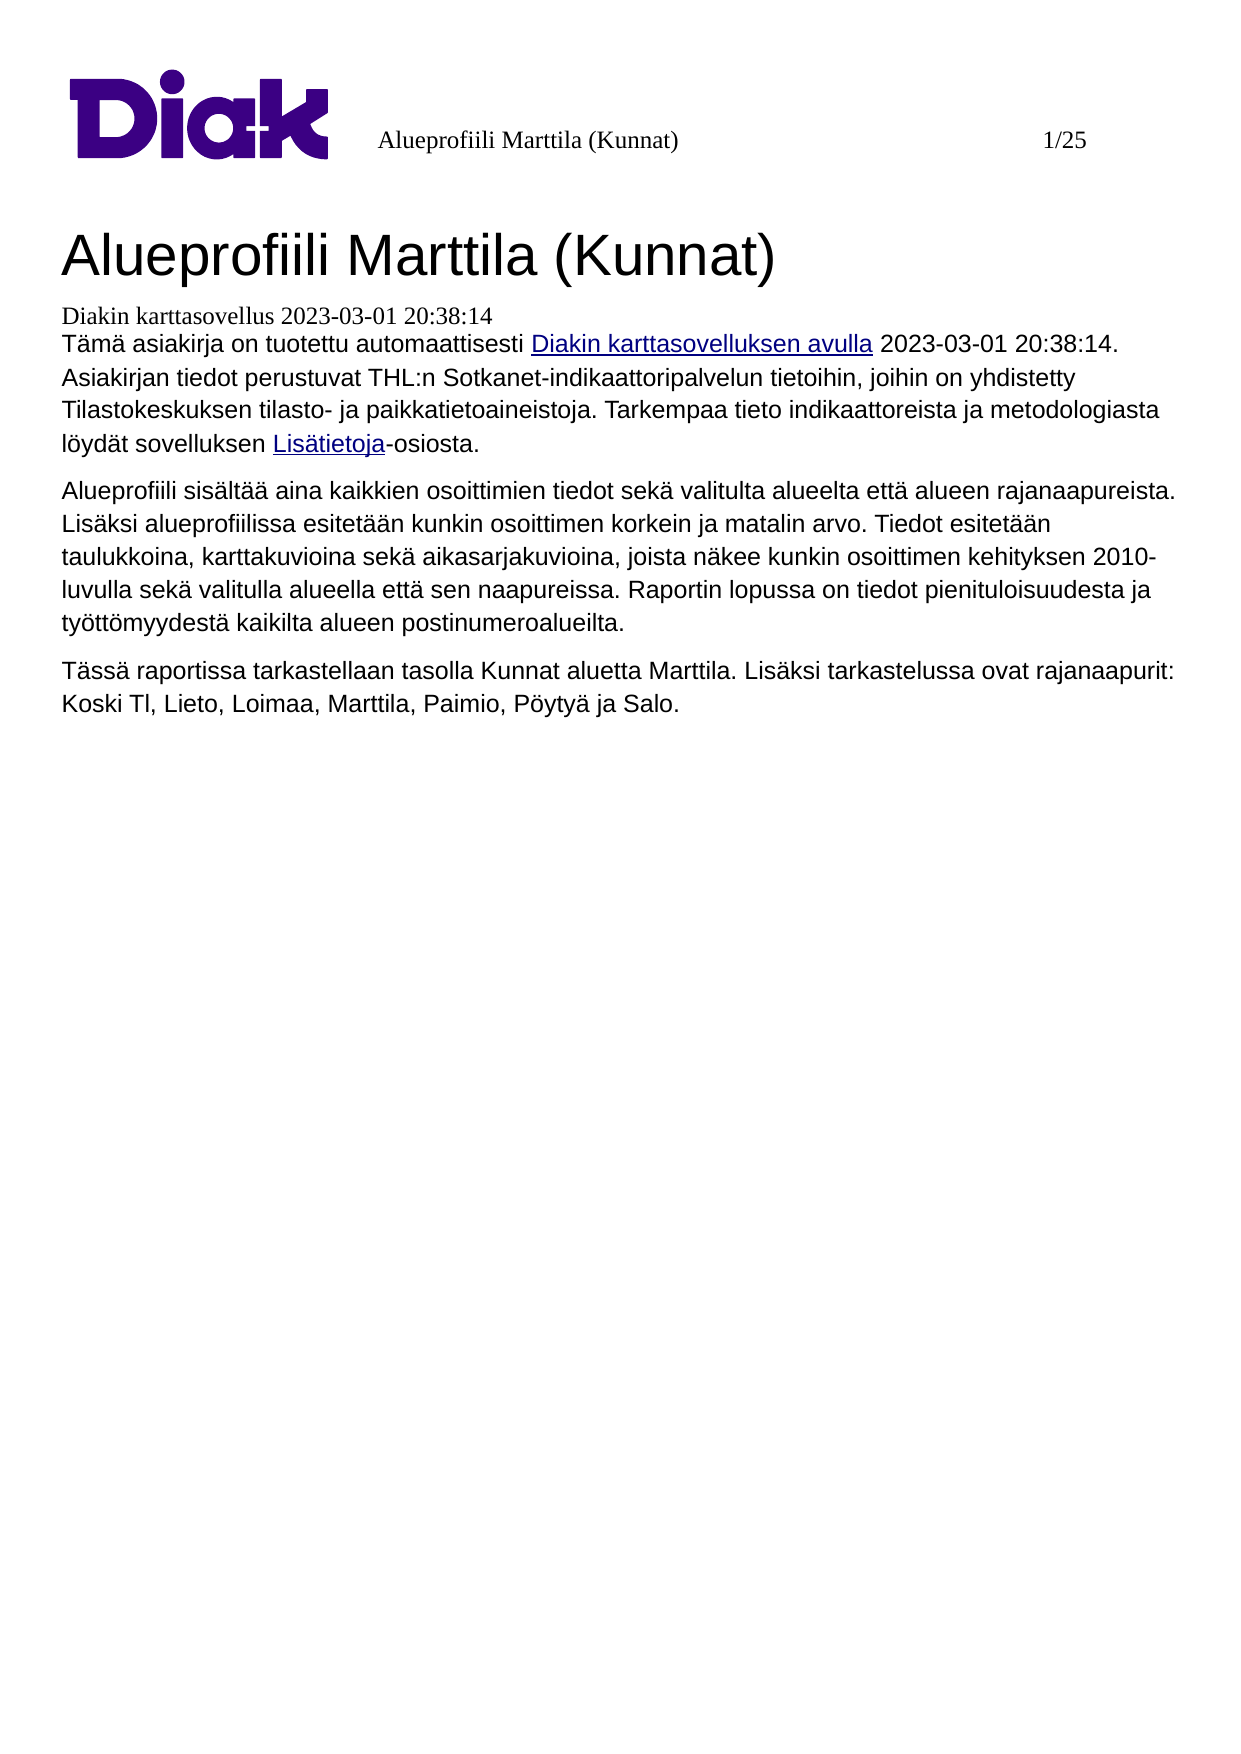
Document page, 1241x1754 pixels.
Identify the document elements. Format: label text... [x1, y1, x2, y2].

text Diakin karttasovellus 2023-03-01 20:38:14 [61, 301, 1179, 329]
text Tässä raportissa tarkastellaan tasolla Kunnat aluetta Marttila. Lisäksi tarkastelussa ovat rajanaapurit: Koski Tl, Lieto, Loimaa, Marttila, Paimio, Pöytyä ja Salo. [61, 656, 1179, 718]
title Alueprofiili Marttila (Kunnat) [61, 221, 1179, 288]
text Tämä asiakirja on tuotettu automaattisesti Diakin karttasovelluksen avulla 2023-03-01 20:38:14. Asiakirjan tiedot perustuvat THL:n Sotkanet-indikaattoripalvelun tietoihin, joihin on yhdistetty Tilastokeskuksen tilasto- ja paikkatietoaineistoja. Tarkempaa tieto indikaattoreista ja metodologiasta löydät sovelluksen Lisätietoja-osiosta. [61, 329, 1179, 457]
text Alueprofiili sisältää aina kaikkien osoittimien tiedot sekä valitulta alueelta että alueen rajanaapureista. Lisäksi alueprofiilissa esitetään kunkin osoittimen korkein ja matalin arvo. Tiedot esitetään taulukkoina, karttakuvioina sekä aikasarjakuvioina, joista näkee kunkin osoittimen kehityksen 2010-luvulla sekä valitulla alueella että sen naapureissa. Raportin lopussa on tiedot pienituloisuudesta ja työttömyydestä kaikilta alueen postinumeroalueilta. [61, 476, 1179, 637]
